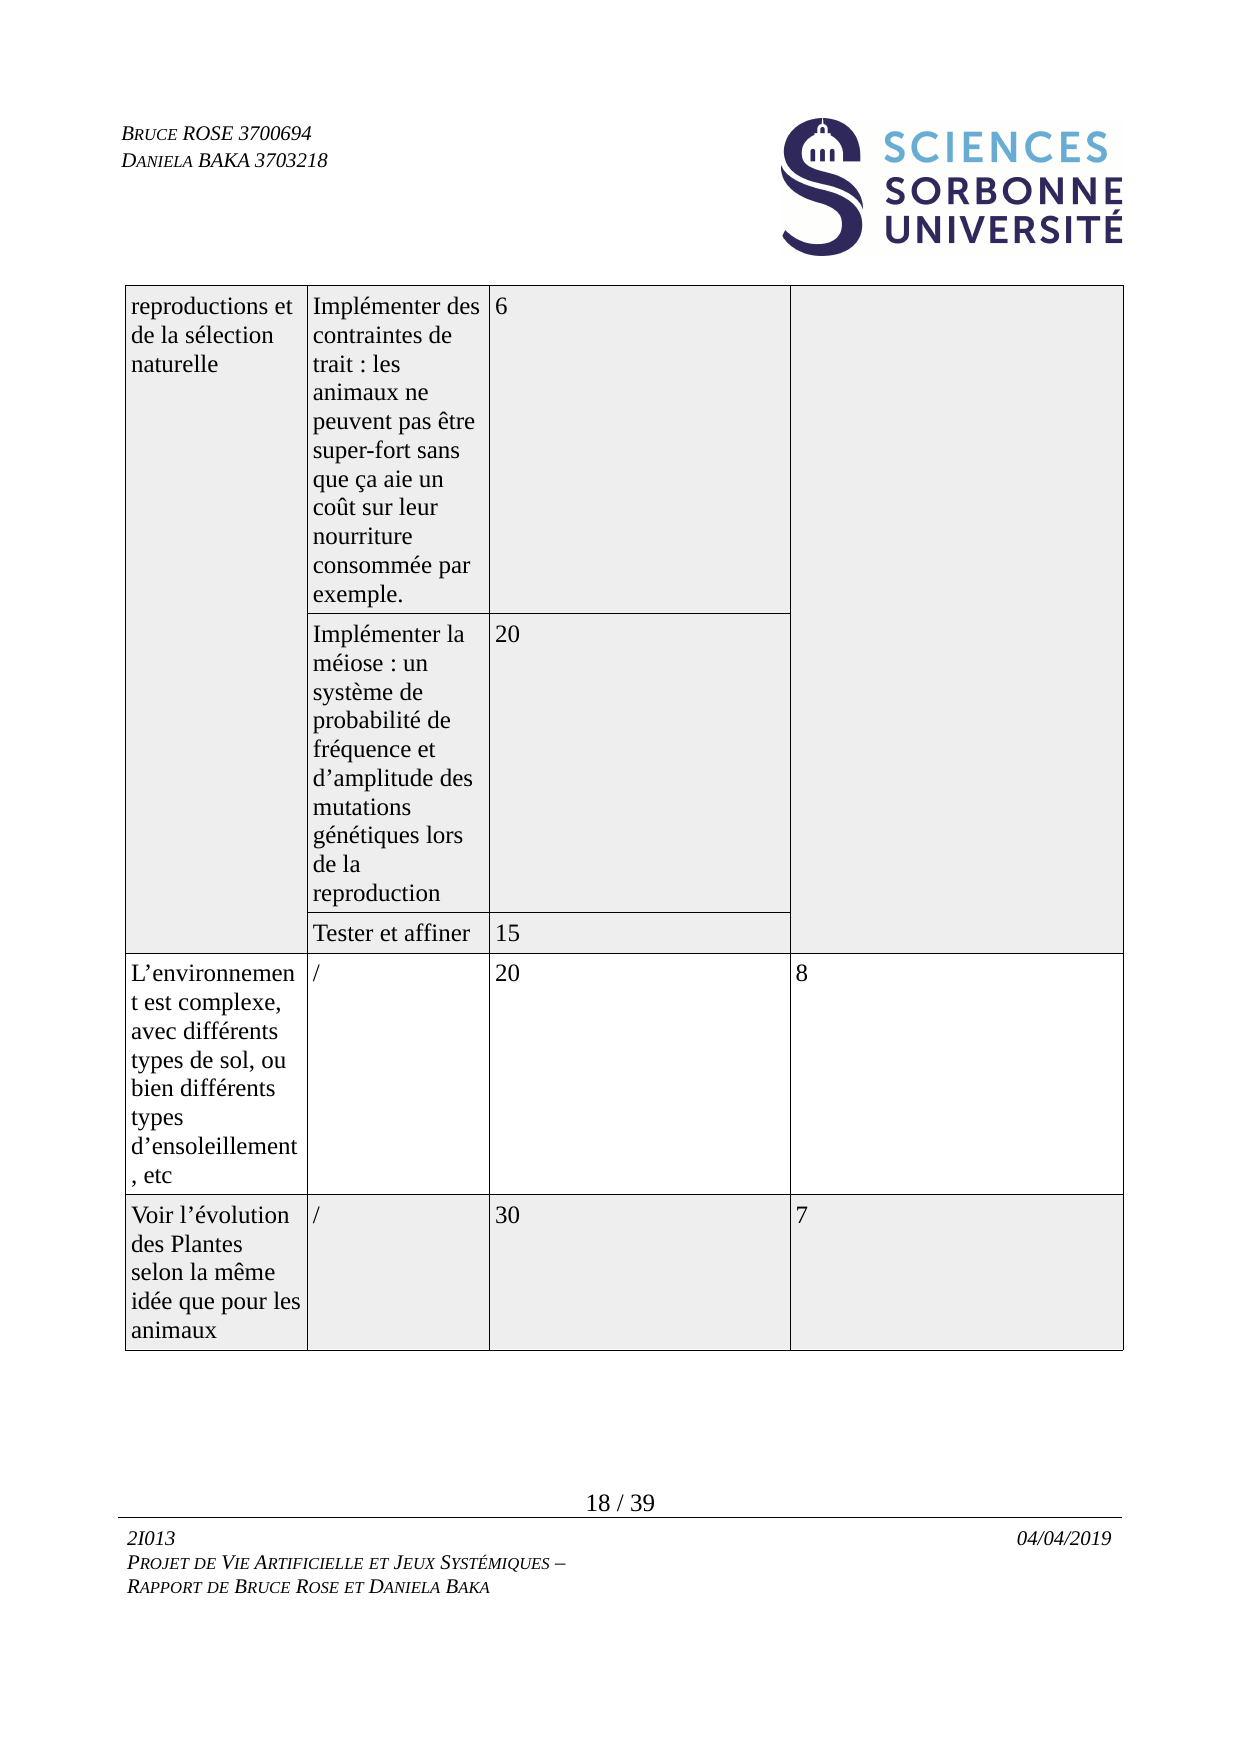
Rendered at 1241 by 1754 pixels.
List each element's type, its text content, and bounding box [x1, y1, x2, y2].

table_cell 15 [490, 913, 790, 953]
table_cell [791, 286, 1123, 953]
table_cell L’environnement est complexe, avec différents types de sol, ou bien différents types d’ensoleillement, etc [126, 954, 307, 1194]
table_cell Implémenter des contraintes de trait : les animaux ne peuvent pas être super-fort sans que ça aie un coût sur leur nourriture consommée par exemple. [308, 286, 489, 613]
table_cell / [308, 954, 489, 1194]
table_cell Voir l’évolution des Plantes selon la même idée que pour les animaux [126, 1195, 307, 1349]
picture [781, 118, 1123, 256]
table_cell 8 [791, 954, 1123, 1194]
table_cell reproductions et de la sélection naturelle [126, 286, 307, 953]
table_cell Implémenter la méiose : un système de probabilité de fréquence et d’amplitude des mutations génétiques lors de la reproduction [308, 614, 489, 912]
table_cell 20 [490, 954, 790, 1194]
table_cell 6 [490, 286, 790, 613]
table_cell 20 [490, 614, 790, 912]
table_cell / [308, 1195, 489, 1349]
table_cell 30 [490, 1195, 790, 1349]
table_cell Tester et affiner [308, 913, 489, 953]
table_cell 7 [791, 1195, 1123, 1349]
